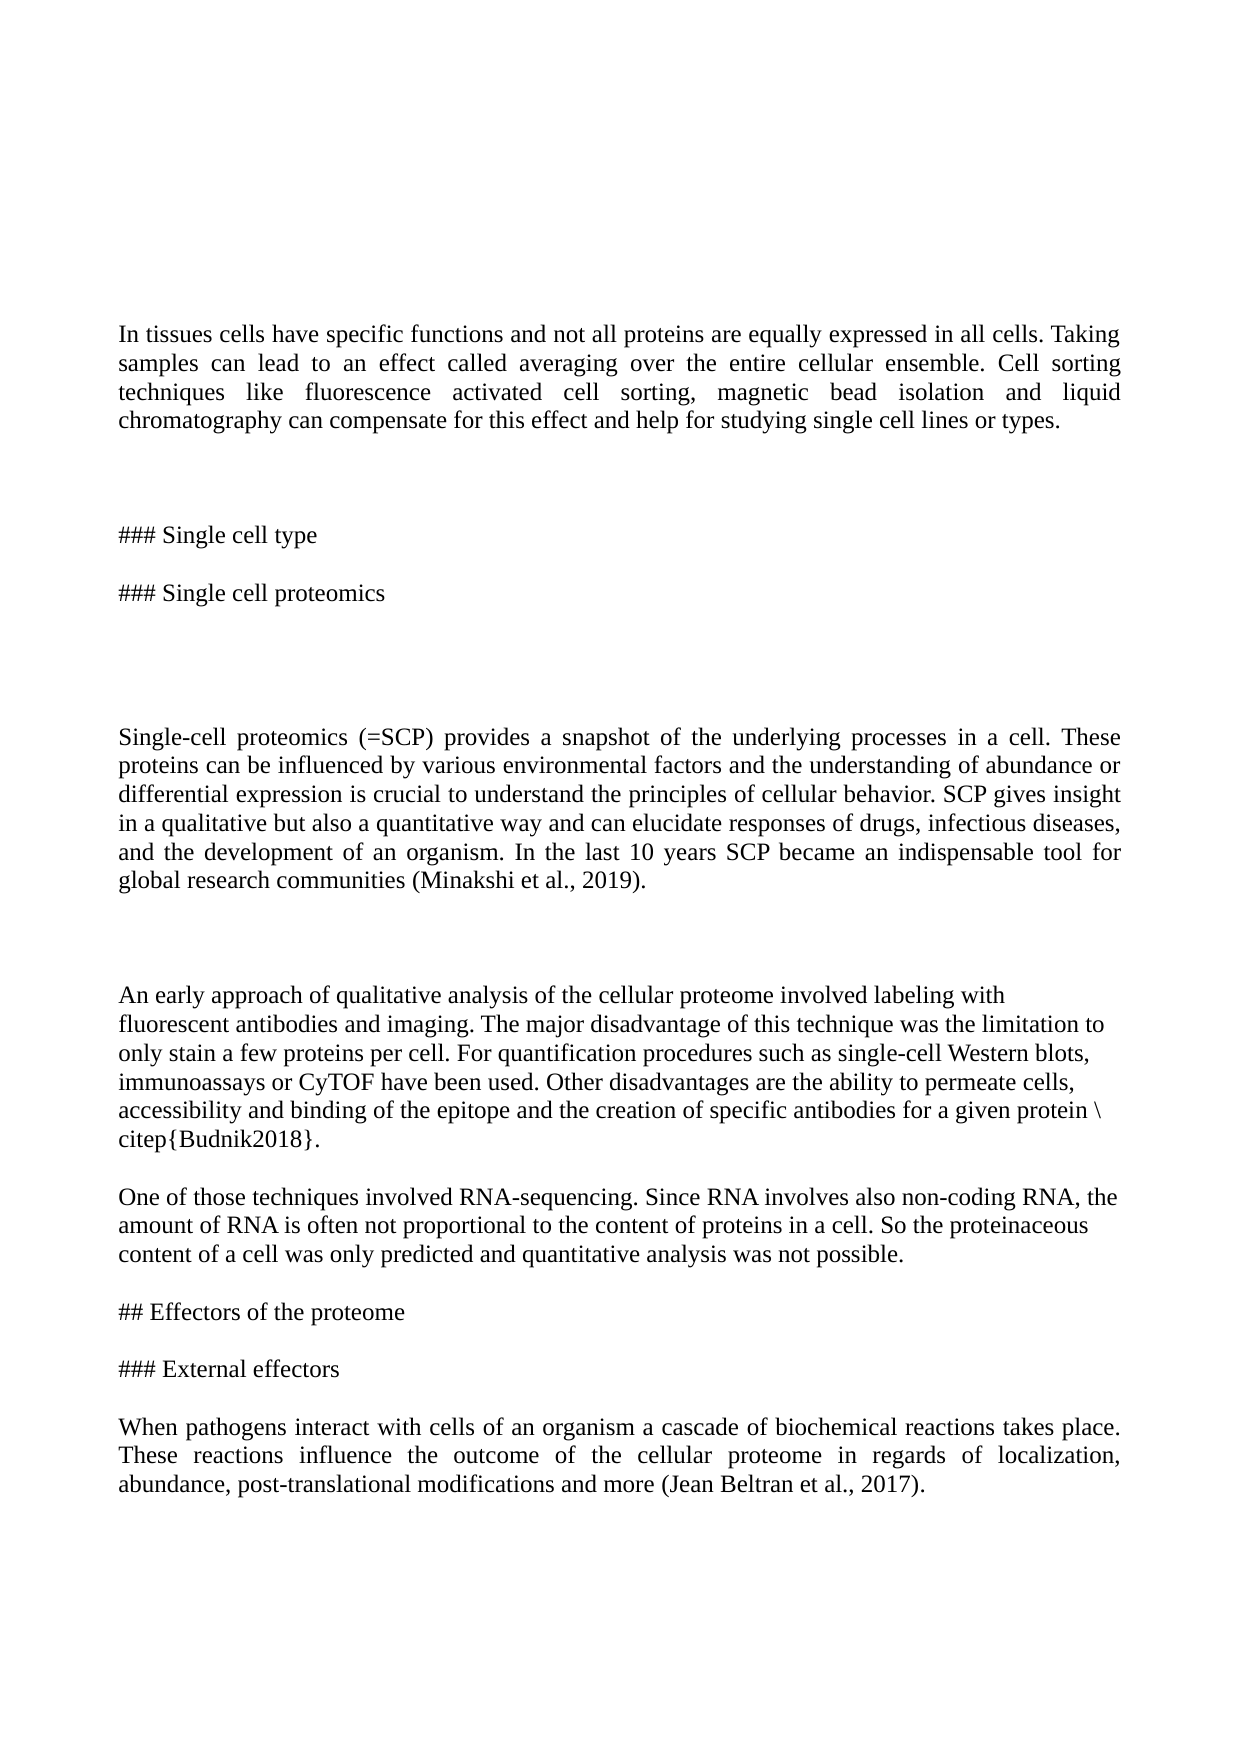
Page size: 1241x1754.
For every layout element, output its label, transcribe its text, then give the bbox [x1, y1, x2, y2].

text ### Single cell proteomics [118, 578, 1122, 607]
text An early approach of qualitative analysis of the cellular proteome involved labeling with fluorescent antibodies and imaging. The major disadvantage of this technique was the limitation to only stain a few proteins per cell. For quantification procedures such as single-cell Western blots, immunoassays or CyTOF have been used. Other disadvantages are the ability to permeate cells, accessibility and binding of the epitope and the creation of specific antibodies for a given protein \citep{Budnik2018}. [118, 981, 1122, 1153]
text When pathogens interact with cells of an organism a cascade of biochemical reactions takes place. These reactions influence the outcome of the cellular proteome in regards of localization, abundance, post-translational modifications and more (Jean Beltran et al., 2017). [118, 1412, 1122, 1498]
text ### Single cell type [118, 521, 1122, 549]
text One of those techniques involved RNA-sequencing. Since RNA involves also non-coding RNA, the amount of RNA is often not proportional to the content of proteins in a cell. So the proteinaceous content of a cell was only predicted and quantitative analysis was not possible. [118, 1182, 1122, 1268]
text Single-cell proteomics (=SCP) provides a snapshot of the underlying processes in a cell. These proteins can be influenced by various environmental factors and the understanding of abundance or differential expression is crucial to understand the principles of cellular behavior. SCP gives insight in a qualitative but also a quantitative way and can elucidate responses of drugs, infectious diseases, and the development of an organism. In the last 10 years SCP became an indispensable tool for global research communities (Minakshi et al., 2019). [118, 722, 1122, 894]
text ## Effectors of the proteome [118, 1297, 1122, 1326]
text In tissues cells have specific functions and not all proteins are equally expressed in all cells. Taking samples can lead to an effect called averaging over the entire cellular ensemble. Cell sorting techniques like fluorescence activated cell sorting, magnetic bead isolation and liquid chromatography can compensate for this effect and help for studying single cell lines or types. [118, 319, 1122, 434]
text ### External effectors [118, 1354, 1122, 1383]
